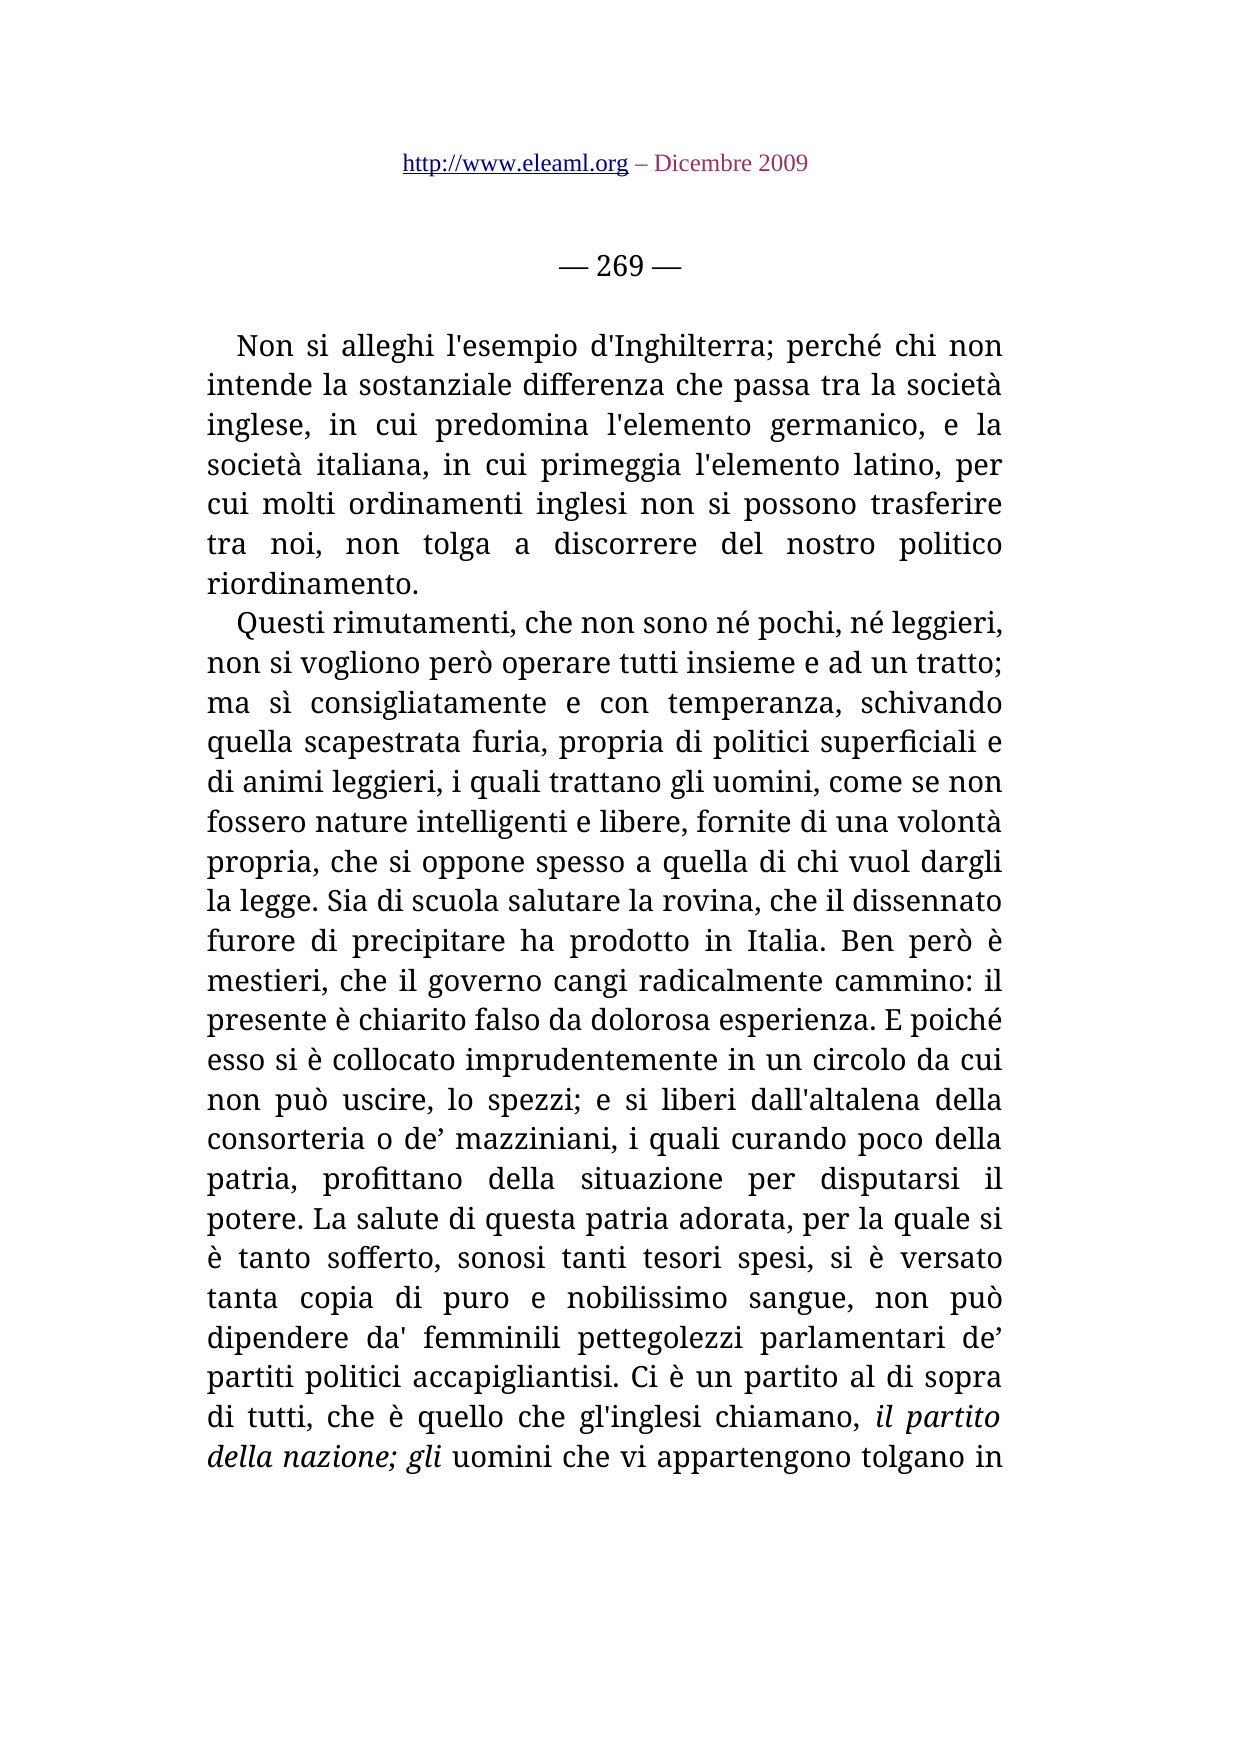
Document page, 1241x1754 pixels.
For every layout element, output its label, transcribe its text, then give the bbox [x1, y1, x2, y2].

text Questi rimutamenti, che non sono né pochi, né leggieri, non si vogliono però operare tutti insieme e ad un tratto; ma sì consigliatamente e con temperanza, schivando quella scapestrata furia, propria di politici superficiali e di animi leggieri, i quali trattano gli uomini, come se non fossero nature intelligenti e libere, fornite di una volontà propria, che si oppone spesso a quella di chi vuol dargli la legge. Sia di scuola salutare la rovina, che il dissennato furore di precipitare ha prodotto in Italia. Ben però è mestieri, che il governo cangi radicalmente cammino: il presente è chiarito falso da dolorosa esperienza. E poiché esso si è collocato imprudentemente in un circolo da cui non può uscire, lo spezzi; e si liberi dall'altalena della consorteria o de’ mazziniani, i quali curando poco della patria, profittano della situazione per disputarsi il potere. La salute di questa patria adorata, per la quale si è tanto sofferto, sonosi tanti tesori spesi, si è versato tanta copia di puro e nobilissimo sangue, non può dipendere da' femminili pettegolezzi parlamentari de’ partiti politici accapigliantisi. Ci è un partito al di sopra di tutti, che è quello che gl'inglesi chiamano, il partito della nazione; gli uomini che vi appartengono tolgano in [207, 603, 1004, 1476]
text — 269 — [207, 246, 1004, 285]
text Non si alleghi l'esempio d'Inghilterra; perché chi non intende la sostanziale differenza che passa tra la società inglese, in cui predomina l'elemento germanico, e la società italiana, in cui primeggia l'elemento latino, per cui molti ordinamenti inglesi non si possono trasferire tra noi, non tolga a discorrere del nostro politico riordinamento. [207, 325, 1004, 603]
